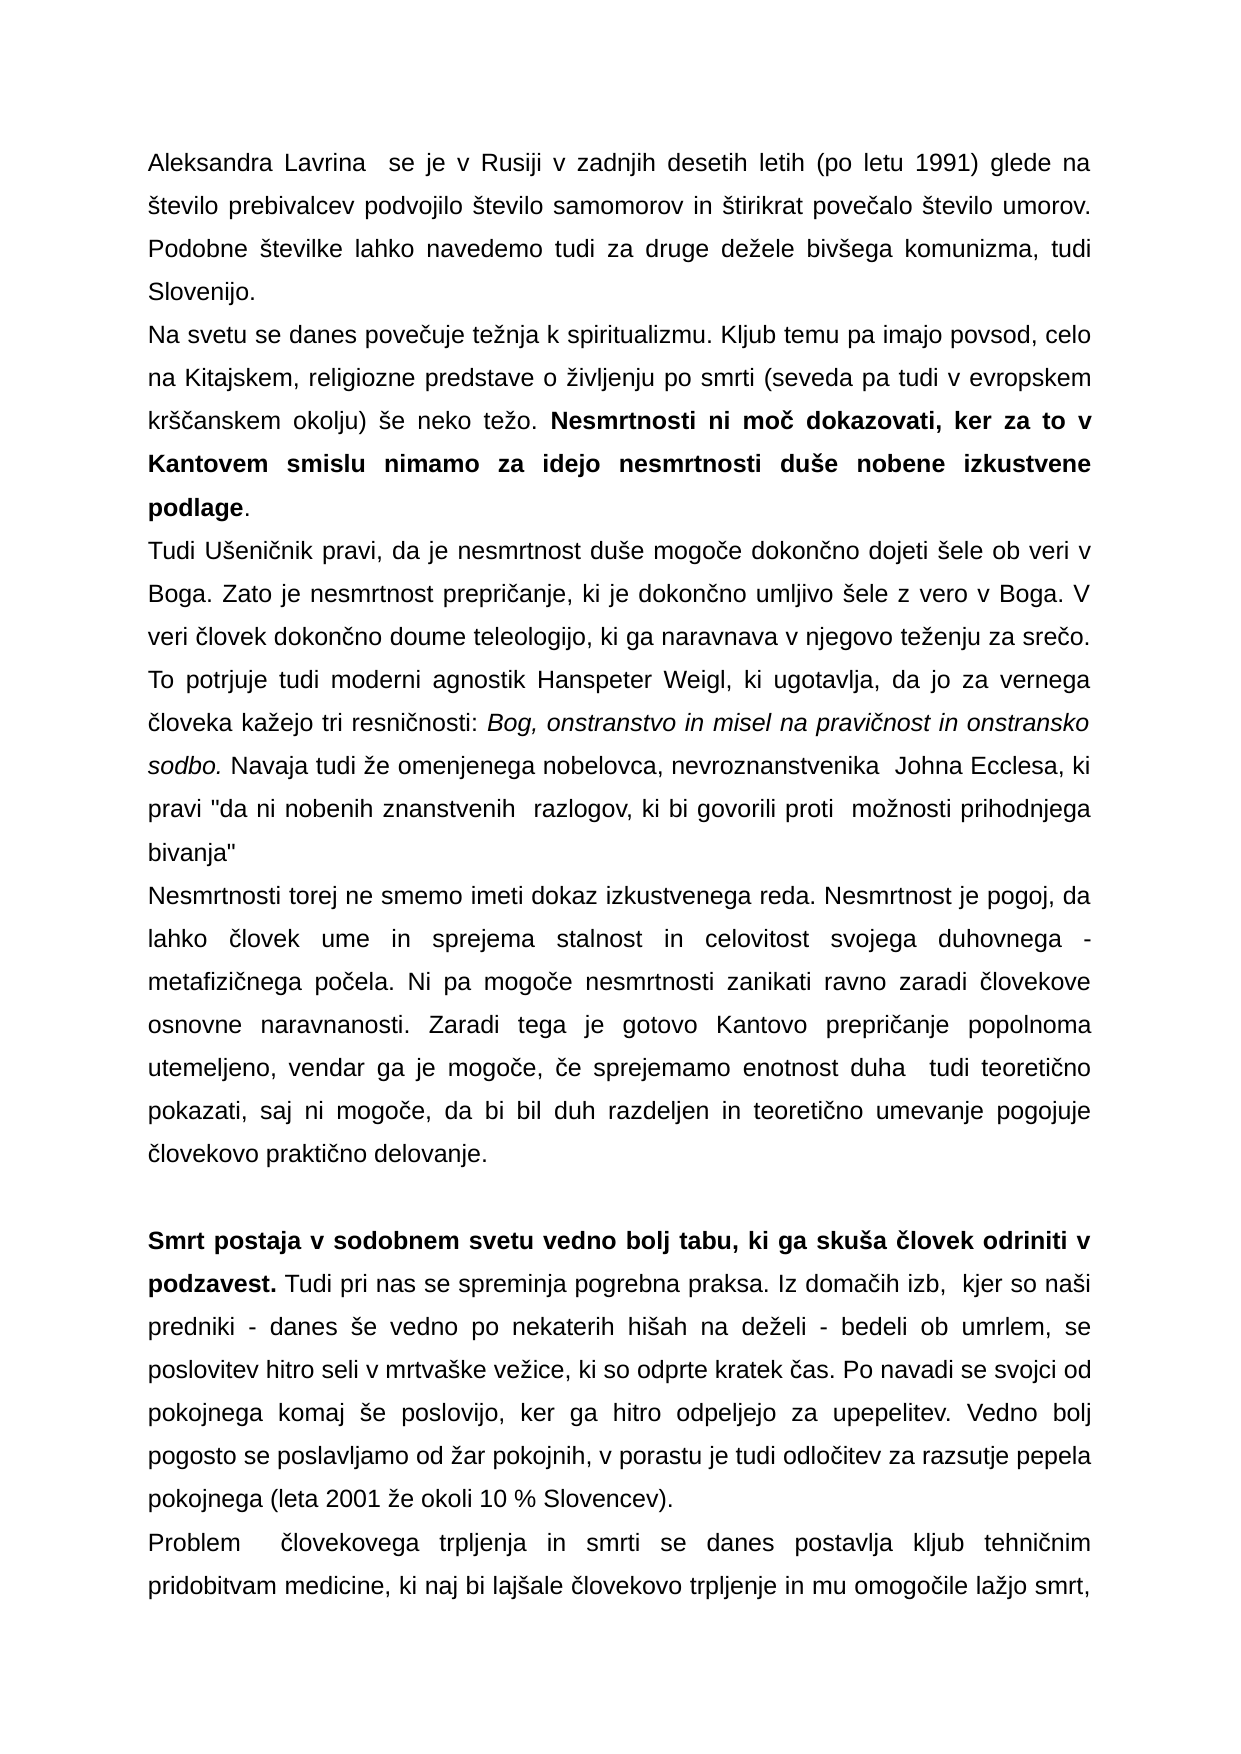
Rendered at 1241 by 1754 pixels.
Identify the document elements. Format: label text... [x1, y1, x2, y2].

text Aleksandra Lavrina se je v Rusiji v zadnjih desetih letih (po letu 1991) glede na število prebivalcev podvojilo število samomorov in štirikrat povečalo število umorov. Podobne številke lahko navedemo tudi za druge dežele bivšega komunizma, tudi Slovenijo. [148, 148, 1093, 306]
text Na svetu se danes povečuje težnja k spiritualizmu. Kljub temu pa imajo povsod, celo na Kitajskem, religiozne predstave o življenju po smrti (seveda pa tudi v evropskem krščanskem okolju) še neko težo. Nesmrtnosti ni moč dokazovati, ker za to v Kantovem smislu nimamo za idejo nesmrtnosti duše nobene izkustvene podlage. [148, 320, 1093, 521]
text Tudi Ušeničnik pravi, da je nesmrtnost duše mogoče dokončno dojeti šele ob veri v Boga. Zato je nesmrtnost prepričanje, ki je dokončno umljivo šele z vero v Boga. V veri človek dokončno doume teleologijo, ki ga naravnava v njegovo teženju za srečo. To potrjuje tudi moderni agnostik Hanspeter Weigl, ki ugotavlja, da jo za vernega človeka kažejo tri resničnosti: Bog, onstranstvo in misel na pravičnost in onstransko sodbo. Navaja tudi že omenjenega nobelovca, nevroznanstvenika Johna Ecclesa, ki pravi "da ni nobenih znanstvenih razlogov, ki bi govorili proti možnosti prihodnjega bivanja" [148, 536, 1093, 866]
text Problem človekovega trpljenja in smrti se danes postavlja kljub tehničnim pridobitvam medicine, ki naj bi lajšale človekovo trpljenje in mu omogočile lažjo smrt, [148, 1528, 1093, 1599]
text Smrt postaja v sodobnem svetu vedno bolj tabu, ki ga skuša človek odriniti v podzavest. Tudi pri nas se spreminja pogrebna praksa. Iz domačih izb, kjer so naši predniki - danes še vedno po nekaterih hišah na deželi - bedeli ob umrlem, se poslovitev hitro seli v mrtvaške vežice, ki so odprte kratek čas. Po navadi se svojci od pokojnega komaj še poslovijo, ker ga hitro odpeljejo za upepelitev. Vedno bolj pogosto se poslavljamo od žar pokojnih, v porastu je tudi odločitev za razsutje pepela pokojnega (leta 2001 že okoli 10 % Slovencev). [148, 1226, 1093, 1513]
text Nesmrtnosti torej ne smemo imeti dokaz izkustvenega reda. Nesmrtnost je pogoj, da lahko človek ume in sprejema stalnost in celovitost svojega duhovnega - metafizičnega počela. Ni pa mogoče nesmrtnosti zanikati ravno zaradi človekove osnovne naravnanosti. Zaradi tega je gotovo Kantovo prepričanje popolnoma utemeljeno, vendar ga je mogoče, če sprejemamo enotnost duha tudi teoretično pokazati, saj ni mogoče, da bi bil duh razdeljen in teoretično umevanje pogojuje človekovo praktično delovanje. [148, 881, 1093, 1168]
